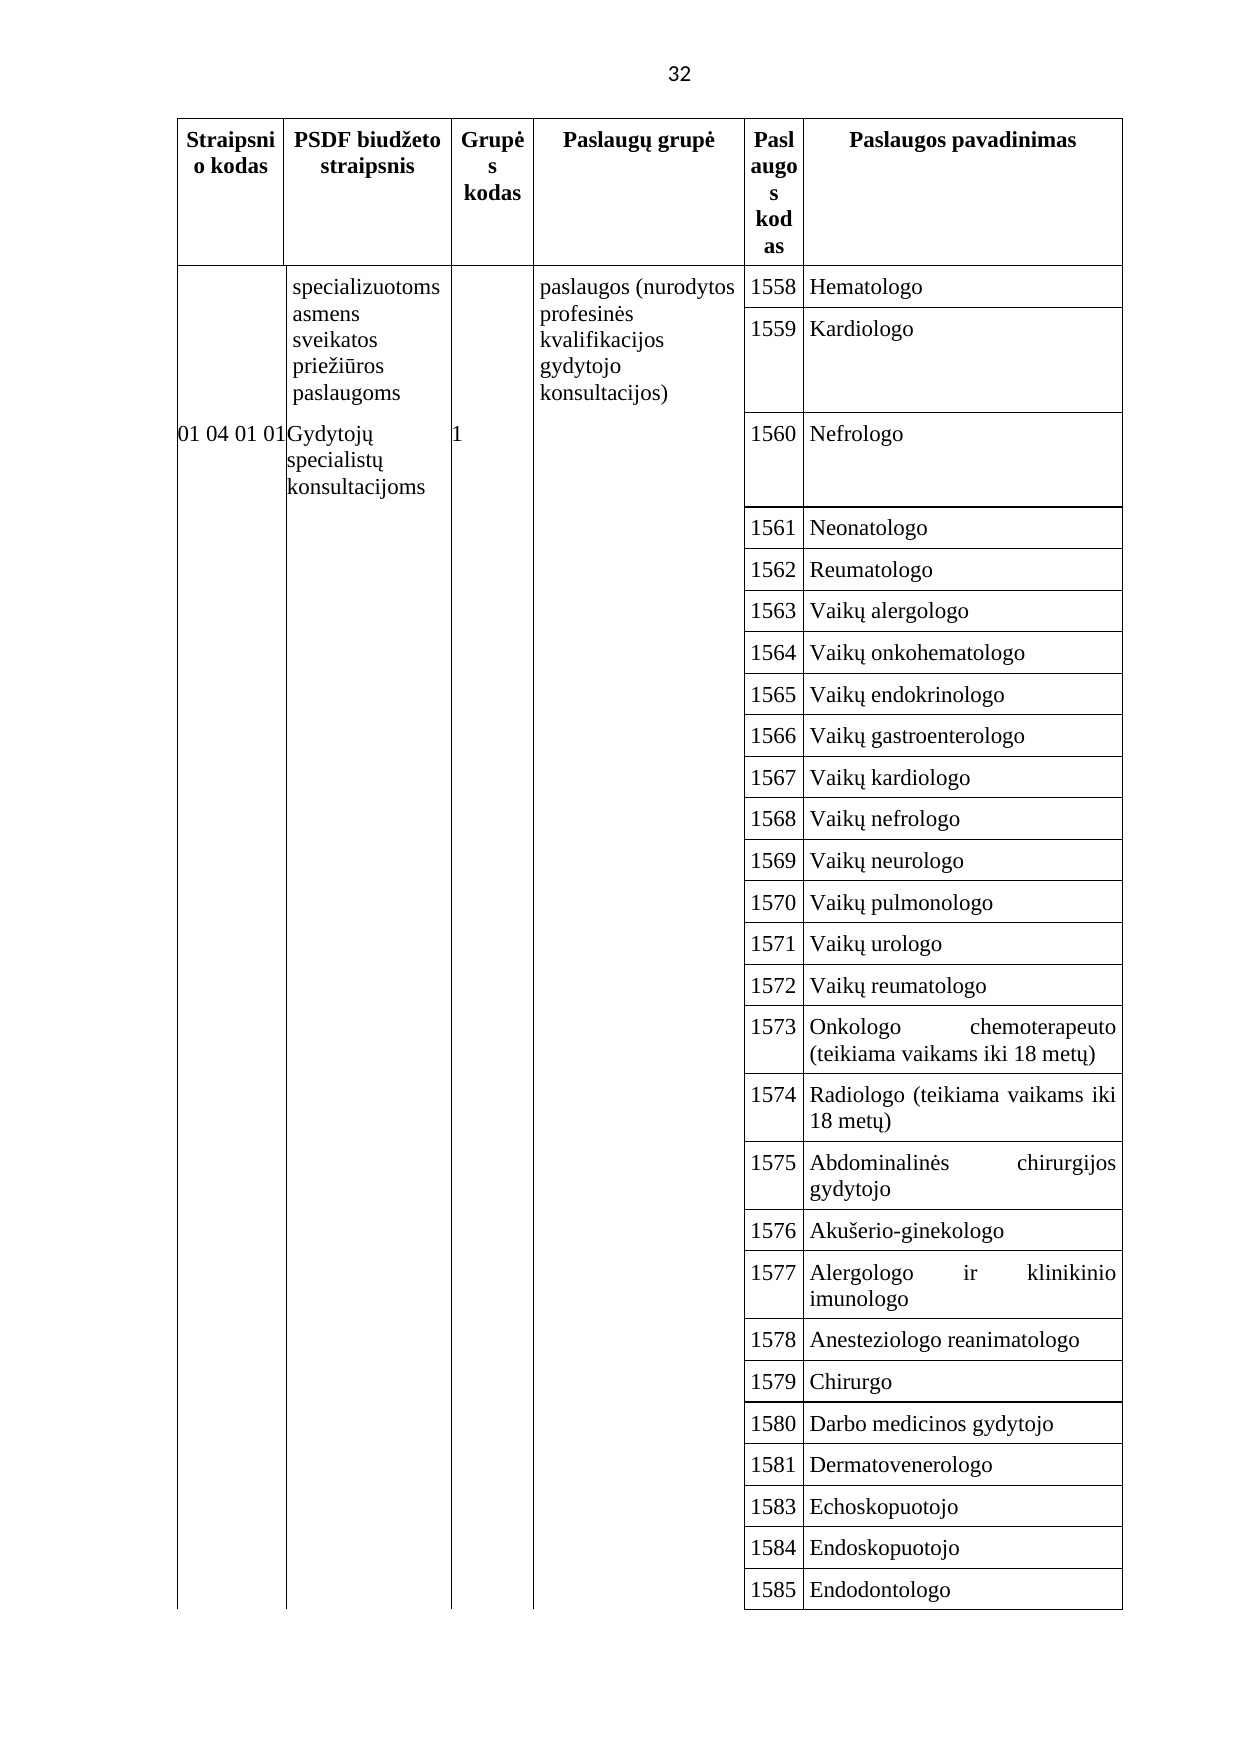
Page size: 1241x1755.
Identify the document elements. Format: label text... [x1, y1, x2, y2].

table_cell [287, 1073, 451, 1141]
table_cell [534, 1005, 744, 1073]
table_cell [452, 756, 533, 797]
table_header Paslaugų grupė [534, 119, 744, 265]
table_cell [287, 548, 451, 589]
table_cell [452, 548, 533, 589]
table_cell Vaikų pulmonologo [804, 881, 1122, 922]
table_cell 1559 [745, 308, 803, 412]
table_cell [452, 1401, 533, 1443]
table_cell Abdominalinės chirurgijos gydytojo [804, 1142, 1122, 1209]
table_cell Nefrologo [804, 413, 1122, 506]
table_cell [452, 964, 533, 1005]
table_cell Radiologo (teikiama vaikams iki 18 metų) [804, 1074, 1122, 1141]
table_cell [178, 307, 286, 412]
table_cell [452, 590, 533, 631]
table_cell [534, 797, 744, 839]
table_cell [287, 1250, 451, 1318]
table_cell 1570 [745, 881, 803, 922]
table_cell [287, 1568, 451, 1609]
table_cell [452, 1209, 533, 1250]
table_cell Akušerio-ginekologo [804, 1210, 1122, 1250]
table_cell Anesteziologo reanimatologo [804, 1319, 1122, 1360]
table_cell [178, 880, 286, 922]
table_cell 1577 [745, 1251, 803, 1318]
table_cell specializuotoms asmens sveikatos priežiūros paslaugoms [287, 266, 451, 412]
table_cell 1584 [745, 1527, 803, 1568]
table_cell [178, 590, 286, 631]
table_cell [287, 590, 451, 631]
table_cell Chirurgo [804, 1361, 1122, 1401]
table_cell [534, 1141, 744, 1209]
table_cell [452, 1005, 533, 1073]
table_cell 1579 [745, 1361, 803, 1401]
table_header PSDF biudžeto straipsnis [284, 119, 451, 265]
table_cell [534, 922, 744, 963]
table_cell 1576 [745, 1210, 803, 1250]
table_cell [287, 714, 451, 756]
table_cell [534, 1443, 744, 1484]
table_header Straipsnio kodas [178, 119, 283, 265]
table_cell [178, 1526, 286, 1568]
table_cell [287, 1141, 451, 1209]
table_cell [178, 1005, 286, 1073]
table_cell [534, 714, 744, 756]
table_header Paslaugos pavadinimas [804, 119, 1122, 265]
table_cell 1567 [745, 757, 803, 797]
table_cell [452, 1526, 533, 1568]
table_cell Kardiologo [804, 308, 1122, 412]
table_cell [287, 631, 451, 673]
table_cell [452, 797, 533, 839]
table_cell 1561 [745, 508, 803, 548]
table_cell [178, 756, 286, 797]
table_cell [178, 797, 286, 839]
table_cell 1558 [745, 266, 803, 307]
table_cell [178, 266, 286, 307]
table_cell 01 04 01 01 [178, 412, 286, 506]
table_cell [287, 797, 451, 839]
table_cell [534, 631, 744, 673]
table_cell 1569 [745, 840, 803, 880]
table_cell [452, 266, 533, 307]
table_cell [534, 1401, 744, 1443]
table_cell [452, 922, 533, 963]
table_cell [534, 548, 744, 589]
table_cell 1580 [745, 1403, 803, 1443]
table_cell [534, 1360, 744, 1401]
table_cell Vaikų kardiologo [804, 757, 1122, 797]
table_cell [534, 880, 744, 922]
table_cell Dermatovenerologo [804, 1444, 1122, 1484]
table_cell 1574 [745, 1074, 803, 1141]
table_cell [534, 839, 744, 880]
table_cell Hematologo [804, 266, 1122, 307]
table_cell [534, 590, 744, 631]
table_cell [178, 1443, 286, 1484]
table_cell [534, 1526, 744, 1568]
table_cell [287, 1318, 451, 1360]
table_cell [178, 964, 286, 1005]
table_cell [452, 1141, 533, 1209]
table_cell [452, 1568, 533, 1609]
table_cell [178, 1209, 286, 1250]
table_cell [287, 964, 451, 1005]
table_cell [452, 1318, 533, 1360]
table_cell Vaikų urologo [804, 923, 1122, 963]
table_cell [534, 756, 744, 797]
table_cell [178, 1318, 286, 1360]
table_cell [534, 964, 744, 1005]
table_cell [178, 1141, 286, 1209]
table_cell [534, 1250, 744, 1318]
table_cell [287, 880, 451, 922]
table_cell Vaikų gastroenterologo [804, 715, 1122, 756]
table_cell [534, 1209, 744, 1250]
table_cell Vaikų alergologo [804, 591, 1122, 631]
table_header Paslaugos kodas [745, 119, 803, 265]
table_cell Echoskopuotojo [804, 1486, 1122, 1526]
table_cell [534, 1568, 744, 1609]
table_cell [178, 548, 286, 589]
table_cell [287, 673, 451, 714]
table_cell 1583 [745, 1486, 803, 1526]
table_cell [452, 307, 533, 412]
table_cell [452, 1073, 533, 1141]
table_cell Alergologo ir klinikinio imunologo [804, 1251, 1122, 1318]
table_cell [534, 673, 744, 714]
table_cell Gydytojų specialistų konsultacijoms [287, 412, 451, 506]
table_cell 1572 [745, 965, 803, 1005]
table_cell [178, 1568, 286, 1609]
table_cell 1575 [745, 1142, 803, 1209]
table_cell 1564 [745, 632, 803, 673]
table_cell Neonatologo [804, 508, 1122, 548]
table_cell Reumatologo [804, 549, 1122, 589]
table_cell 1566 [745, 715, 803, 756]
table_cell Vaikų endokrinologo [804, 674, 1122, 714]
table_cell 1562 [745, 549, 803, 589]
table_cell [452, 673, 533, 714]
table_cell [178, 1360, 286, 1401]
table_cell [452, 1443, 533, 1484]
table_cell paslaugos (nurodytos profesinės kvalifikacijos gydytojo konsultacijos) [534, 266, 744, 548]
table_cell [287, 756, 451, 797]
table_cell [287, 506, 451, 548]
table_cell [178, 1250, 286, 1318]
table_cell Darbo medicinos gydytojo [804, 1403, 1122, 1443]
table_cell 1581 [745, 1444, 803, 1484]
table_cell Endodontologo [804, 1569, 1122, 1609]
table_cell Vaikų reumatologo [804, 965, 1122, 1005]
table_cell 1565 [745, 674, 803, 714]
table_cell 1568 [745, 798, 803, 839]
table_cell [178, 839, 286, 880]
table_cell [534, 1318, 744, 1360]
table_cell [534, 1485, 744, 1526]
table_cell [452, 506, 533, 548]
table_cell [287, 1360, 451, 1401]
table_cell [452, 1250, 533, 1318]
table_cell [178, 631, 286, 673]
table_cell [178, 1401, 286, 1443]
table_cell Endoskopuotojo [804, 1527, 1122, 1568]
table_cell [287, 1401, 451, 1443]
table_cell 1 [452, 412, 533, 506]
table_cell [178, 506, 286, 548]
table_cell [178, 673, 286, 714]
table_cell Onkologo chemoterapeuto (teikiama vaikams iki 18 metų) [804, 1006, 1122, 1073]
table_cell 1585 [745, 1569, 803, 1609]
table_cell [452, 714, 533, 756]
table_cell [287, 922, 451, 963]
table_cell [452, 1360, 533, 1401]
table_cell [287, 839, 451, 880]
table_cell 1571 [745, 923, 803, 963]
table_cell [534, 1073, 744, 1141]
table_cell [452, 631, 533, 673]
table_cell [287, 1209, 451, 1250]
table_cell Vaikų nefrologo [804, 798, 1122, 839]
table_cell Vaikų onkohematologo [804, 632, 1122, 673]
table_cell [452, 839, 533, 880]
table_cell 1560 [745, 413, 803, 506]
table_cell [287, 1485, 451, 1526]
table_cell [178, 1485, 286, 1526]
table_cell 1578 [745, 1319, 803, 1360]
table_cell [287, 1526, 451, 1568]
table_cell [452, 880, 533, 922]
table_cell 1573 [745, 1006, 803, 1073]
table_cell [452, 1485, 533, 1526]
table_cell [178, 1073, 286, 1141]
table_cell [287, 1443, 451, 1484]
table_cell [178, 714, 286, 756]
table_cell Vaikų neurologo [804, 840, 1122, 880]
table_cell [287, 1005, 451, 1073]
table_cell 1563 [745, 591, 803, 631]
table_cell [178, 922, 286, 963]
table_header Grupės kodas [452, 119, 533, 265]
